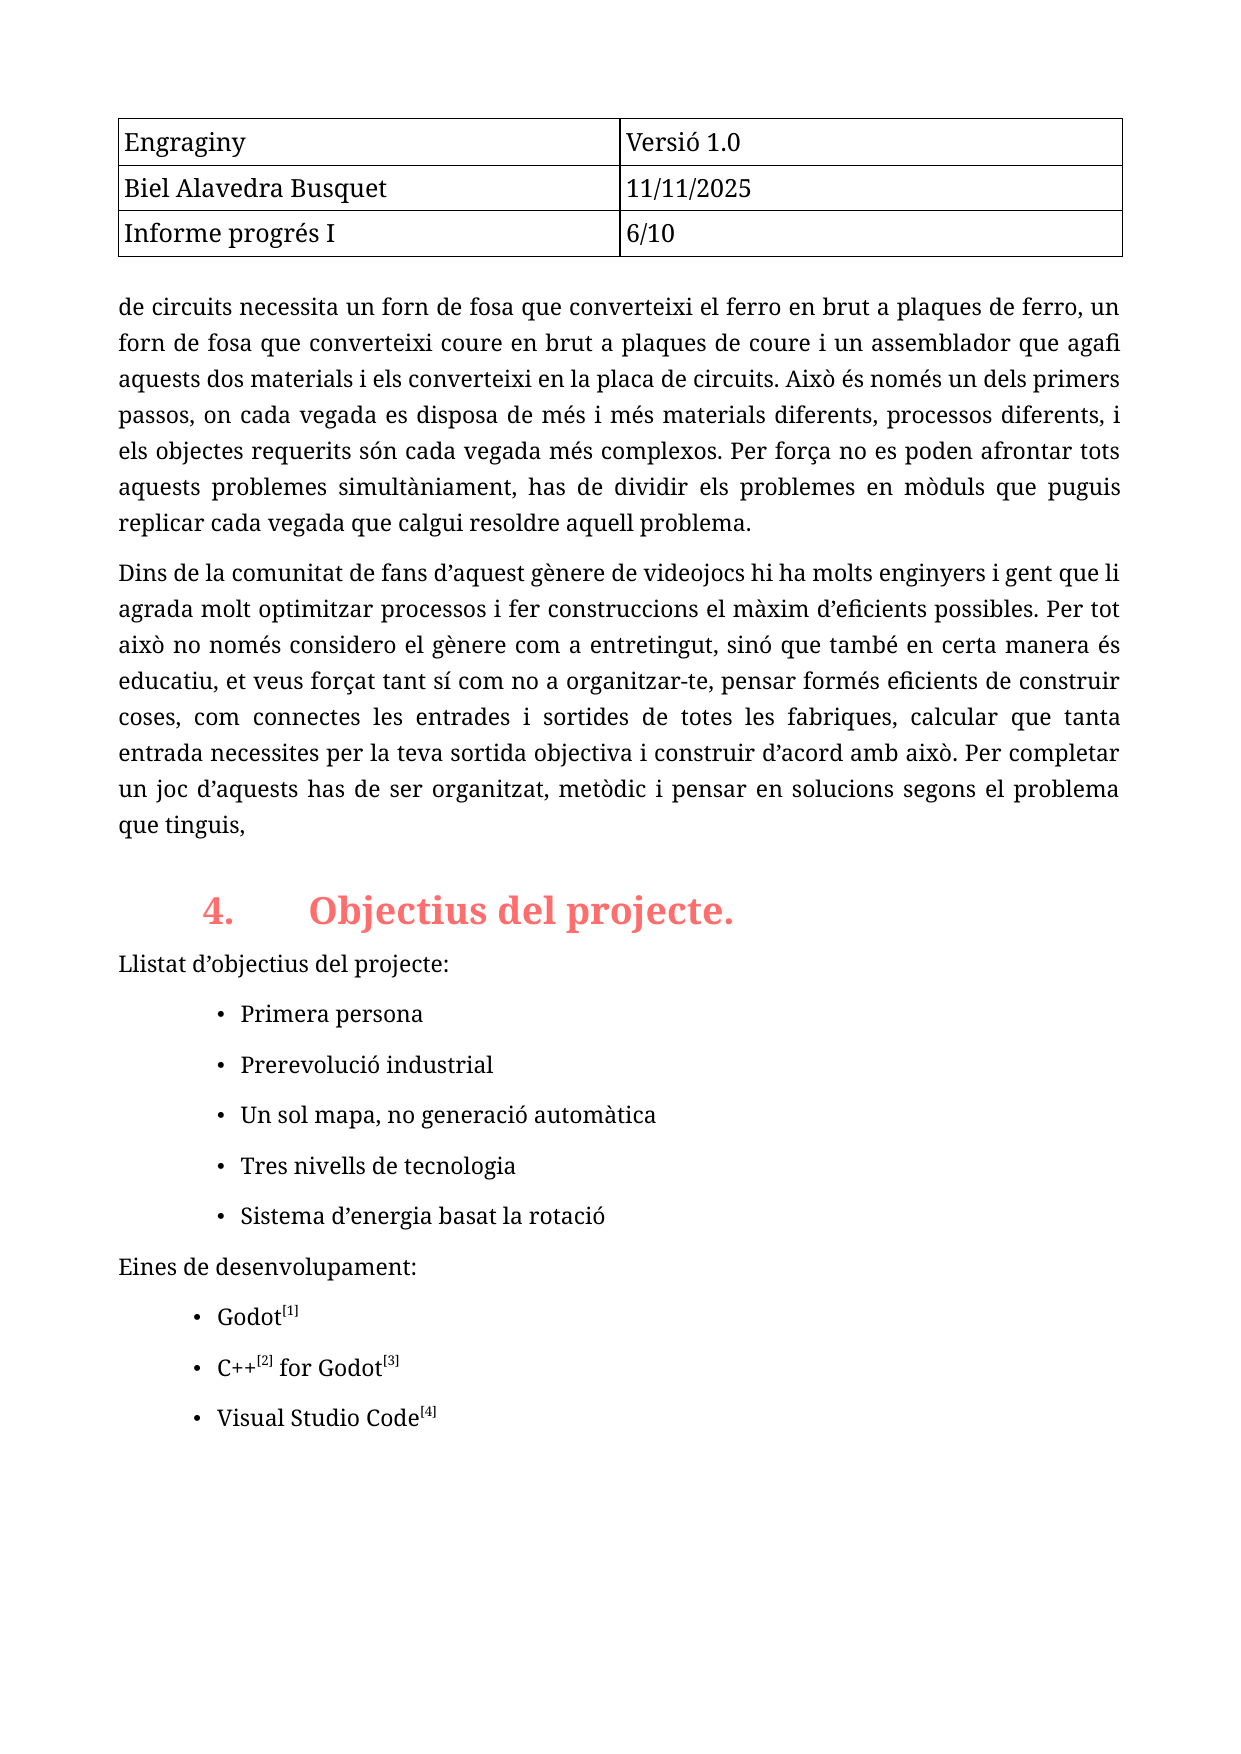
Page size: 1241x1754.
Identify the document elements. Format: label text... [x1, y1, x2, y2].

text Dins de la comunitat de fans d’aquest gènere de videojocs hi ha molts enginyers i gent que li agrada molt optimitzar processos i fer construccions el màxim d’eficients possibles. Per tot això no només considero el gènere com a entretingut, sinó que també en certa manera és educatiu, et veus forçat tant sí com no a organitzar-te, pensar formés eficients de construir coses, com connectes les entrades i sortides de totes les fabriques, calcular que tanta entrada necessites per la teva sortida objectiva i construir d’acord amb això. Per completar un joc d’aquests has de ser organitzat, metòdic i pensar en solucions segons el problema que tinguis, [118, 557, 1122, 840]
subtitle Objectius del projecte. [193, 884, 1122, 935]
list Godot[1] [193, 1301, 1122, 1332]
text de circuits necessita un forn de fosa que converteixi el ferro en brut a plaques de ferro, un forn de fosa que converteixi coure en brut a plaques de coure i un assemblador que agafi aquests dos materials i els converteixi en la placa de circuits. Això és només un dels primers passos, on cada vegada es disposa de més i més materials diferents, processos diferents, i els objectes requerits són cada vegada més complexos. Per força no es poden afrontar tots aquests problemes simultàniament, has de dividir els problemes en mòduls que puguis replicar cada vegada que calgui resoldre aquell problema. [118, 291, 1122, 538]
list Visual Studio Code[4] [193, 1402, 1122, 1433]
list C++[2] for Godot[3] [193, 1352, 1122, 1383]
list Prerevolució industrial [217, 1049, 1122, 1080]
list Sistema d’energia basat la rotació [217, 1200, 1122, 1231]
text Llistat d’objectius del projecte: [118, 948, 1122, 979]
list Un sol mapa, no generació automàtica [217, 1099, 1122, 1130]
list Primera persona [217, 998, 1122, 1029]
list ­ [193, 1453, 1122, 1484]
list Tres nivells de tecnologia [217, 1150, 1122, 1181]
text Eines de desenvolupament: [118, 1251, 1122, 1282]
